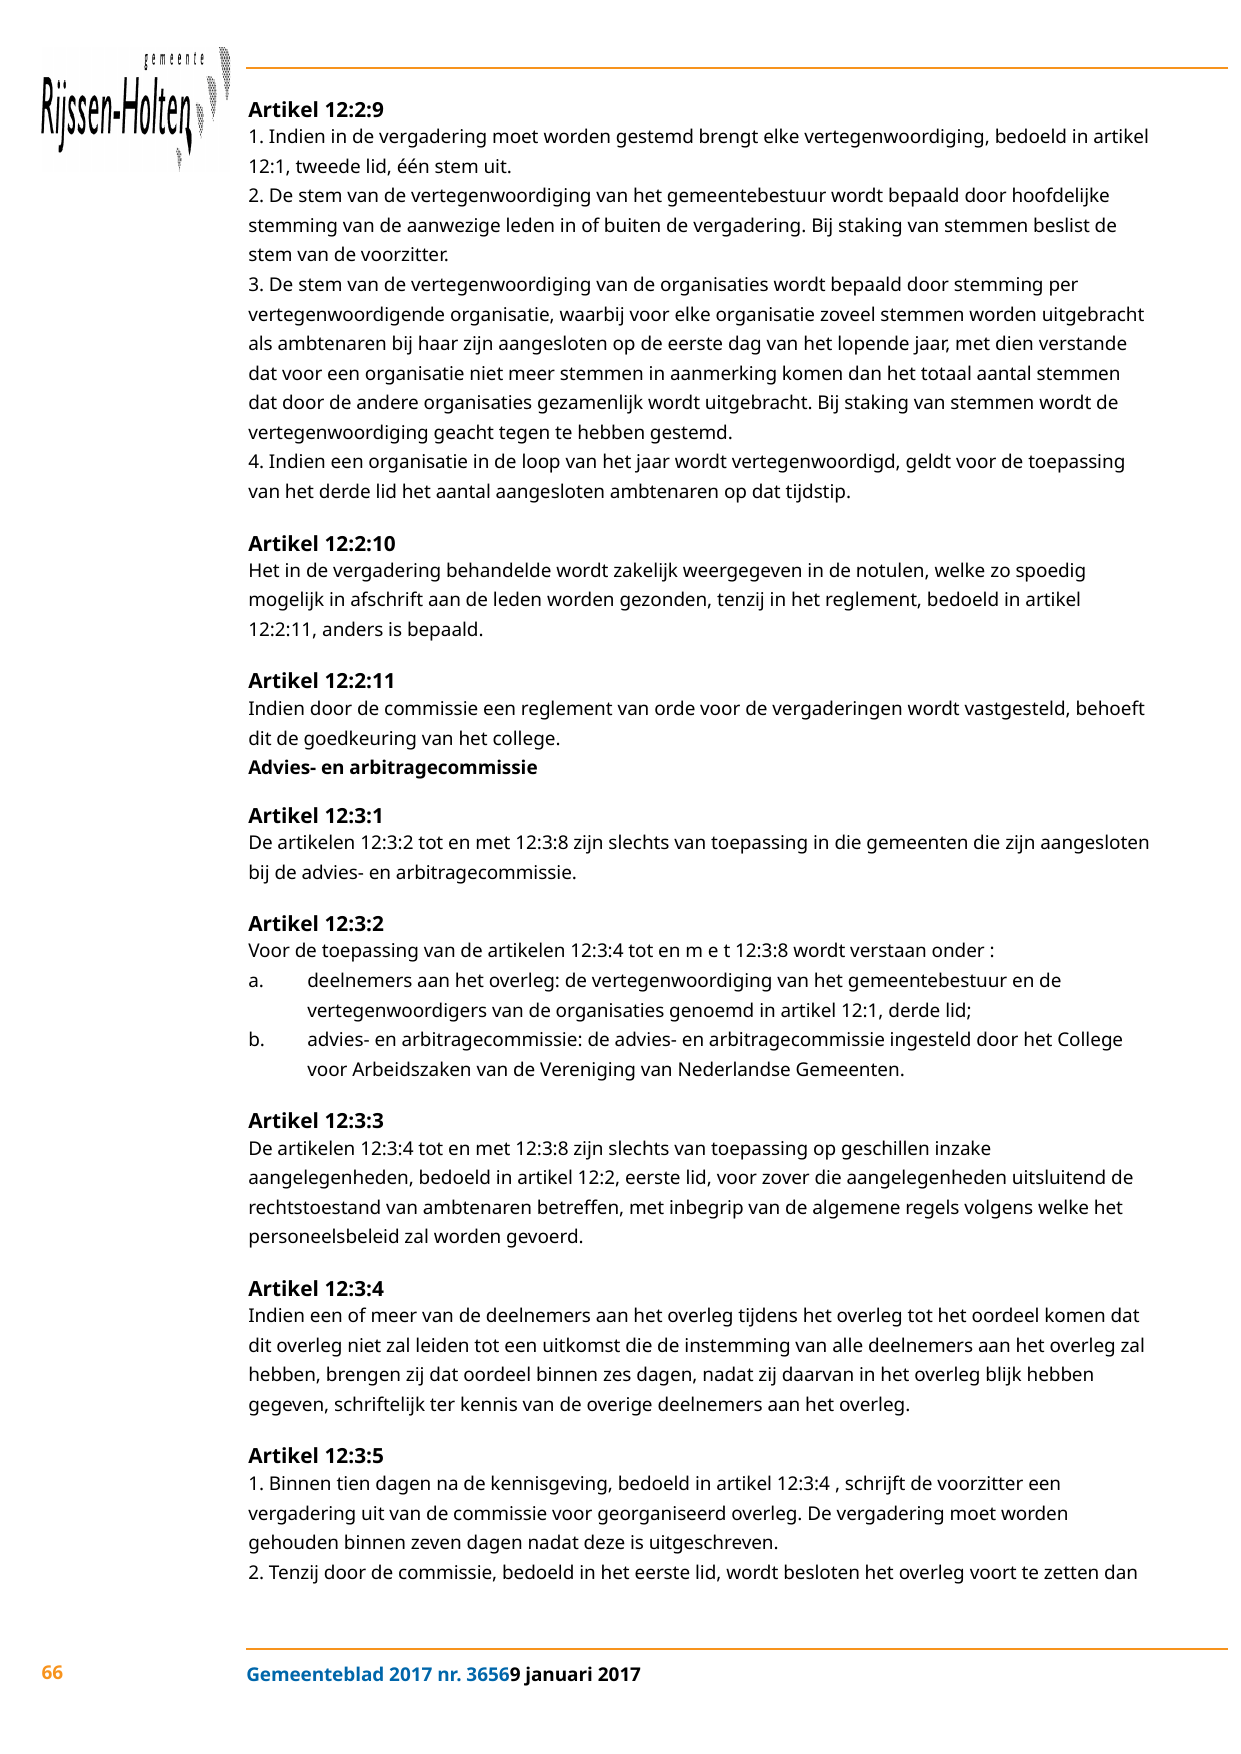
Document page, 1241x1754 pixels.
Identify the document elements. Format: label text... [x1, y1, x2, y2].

text De artikelen 12:3:4 tot en met 12:3:8 zijn slechts van toepassing op geschillen inzake aangelegenheden, bedoeld in artikel 12:2, eerste lid, voor zover die aangelegenheden uitsluitend de rechtstoestand van ambtenaren betreffen, met inbegrip van de algemene regels volgens welke het personeelsbeleid zal worden gevoerd. [248, 1135, 1152, 1249]
text De artikelen 12:3:2 tot en met 12:3:8 zijn slechts van toepassing in die gemeenten die zijn aangesloten bij de advies- en arbitragecommissie. [248, 829, 1152, 884]
text Indien door de commissie een reglement van orde voor de vergaderingen wordt vastgesteld, behoeft dit de goedkeuring van het college. [248, 695, 1152, 750]
text Voor de toepassing van de artikelen 12:3:4 tot en m e t 12:3:8 wordt verstaan onder : [248, 938, 1152, 963]
picture [41, 47, 231, 172]
text Artikel 12:3:1 [248, 801, 1152, 829]
text 4. Indien een organisatie in de loop van het jaar wordt vertegenwoordigd, geldt voor de toepassing van het derde lid het aantal aangesloten ambtenaren op dat tijdstip. [248, 449, 1152, 504]
text Het in de vergadering behandelde wordt zakelijk weergegeven in de notulen, welke zo spoedig mogelijk in afschrift aan de leden worden gezonden, tenzij in het reglement, bedoeld in artikel 12:2:11, anders is bepaald. [248, 557, 1152, 642]
text Artikel 12:3:3 [248, 1106, 1152, 1135]
text Advies- en arbitragecommissie [248, 754, 1152, 780]
text Artikel 12:2:10 [248, 529, 1152, 557]
text 2. De stem van de vertegenwoordiging van het gemeentebestuur wordt bepaald door hoofdelijke stemming van de aanwezige leden in of buiten de vergadering. Bij staking van stemmen beslist de stem van de voorzitter. [248, 182, 1152, 267]
text 1. Indien in de vergadering moet worden gestemd brengt elke vertegenwoordiging, bedoeld in artikel 12:1, tweede lid, één stem uit. [248, 123, 1152, 178]
text Artikel 12:2:9 [248, 95, 1152, 123]
list deelnemers aan het overleg: de vertegenwoordiging van het gemeentebestuur en de vertegenwoordigers van de organisaties genoemd in artikel 12:1, derde lid; [248, 967, 1152, 1023]
text Indien een of meer van de deelnemers aan het overleg tijdens het overleg tot het oordeel komen dat dit overleg niet zal leiden tot een uitkomst die de instemming van alle deelnemers aan het overleg zal hebben, brengen zij dat oordeel binnen zes dagen, nadat zij daarvan in het overleg blijk hebben gegeven, schriftelijk ter kennis van de overige deelnemers aan het overleg. [248, 1302, 1152, 1417]
text Artikel 12:3:5 [248, 1442, 1152, 1470]
text Artikel 12:2:11 [248, 667, 1152, 695]
text 3. De stem van de vertegenwoordiging van de organisaties wordt bepaald door stemming per vertegenwoordigende organisatie, waarbij voor elke organisatie zoveel stemmen worden uitgebracht als ambtenaren bij haar zijn aangesloten op de eerste dag van het lopende jaar, met dien verstande dat voor een organisatie niet meer stemmen in aanmerking komen dan het totaal aantal stemmen dat door de andere organisaties gezamenlijk wordt uitgebracht. Bij staking van stemmen wordt de vertegenwoordiging geacht tegen te hebben gestemd. [248, 271, 1152, 445]
list advies- en arbitragecommissie: de advies- en arbitragecommissie ingesteld door het College voor Arbeidszaken van de Vereniging van Nederlandse Gemeenten. [248, 1026, 1152, 1082]
text Artikel 12:3:2 [248, 909, 1152, 938]
text 1. Binnen tien dagen na de kennisgeving, bedoeld in artikel 12:3:4 , schrijft de voorzitter een vergadering uit van de commissie voor georganiseerd overleg. De vergadering moet worden gehouden binnen zeven dagen nadat deze is uitgeschreven. [248, 1470, 1152, 1555]
text Artikel 12:3:4 [248, 1274, 1152, 1302]
text 2. Tenzij door de commissie, bedoeld in het eerste lid, wordt besloten het overleg voort te zetten dan [248, 1559, 1152, 1584]
